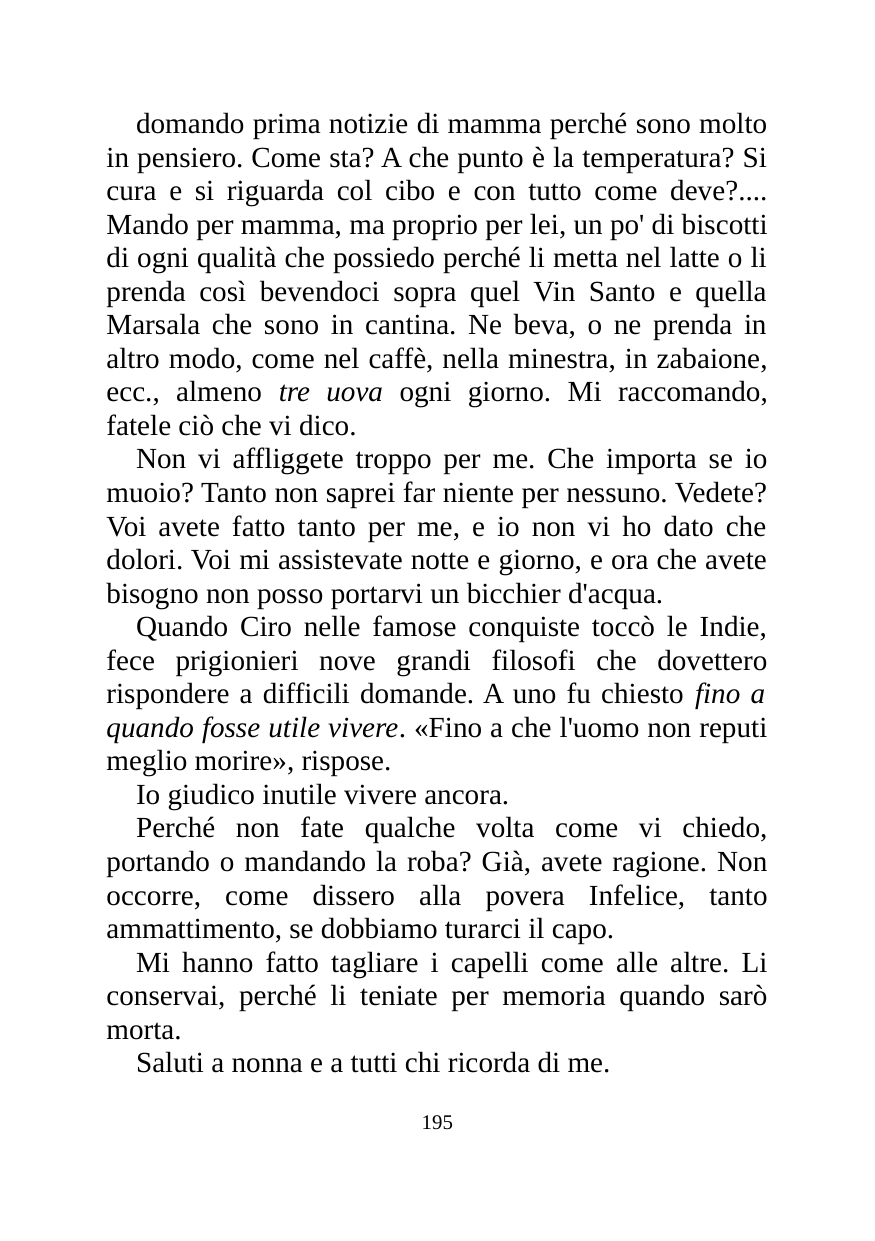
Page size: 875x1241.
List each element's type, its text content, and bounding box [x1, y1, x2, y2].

text Mi hanno fatto tagliare i capelli come alle altre. Li conservai, perché li teniate per memoria quando sarò morta. [106, 945, 768, 1045]
text Io giudico inutile vivere ancora. [106, 777, 768, 811]
text Non vi affliggete troppo per me. Che importa se io muoio? Tanto non saprei far niente per nessuno. Vedete? Voi avete fatto tanto per me, e io non vi ho dato che dolori. Voi mi assistevate notte e giorno, e ora che avete bisogno non posso portarvi un bicchier d'acqua. [106, 442, 768, 609]
text domando prima notizie di mamma perché sono molto in pensiero. Come sta? A che punto è la temperatura? Si cura e si riguarda col cibo e con tutto come deve?.... Mando per mamma, ma proprio per lei, un po' di biscotti di ogni qualità che possiedo perché li metta nel latte o li prenda così bevendoci sopra quel Vin Santo e quella Marsala che sono in cantina. Ne beva, o ne prenda in altro modo, come nel caffè, nella minestra, in zabaione, ecc., almeno tre uova ogni giorno. Mi raccomando, fatele ciò che vi dico. [106, 106, 768, 442]
text Perché non fate qualche volta come vi chiedo, portando o mandando la roba? Già, avete ragione. Non occorre, come dissero alla povera Infelice, tanto ammattimento, se dobbiamo turarci il capo. [106, 811, 768, 945]
text Quando Ciro nelle famose conquiste toccò le Indie, fece prigionieri nove grandi filosofi che dovettero rispondere a difficili domande. A uno fu chiesto fino a quando fosse utile vivere. «Fino a che l'uomo non reputi meglio morire», rispose. [106, 609, 768, 777]
text Saluti a nonna e a tutti chi ricorda di me. [106, 1045, 768, 1079]
